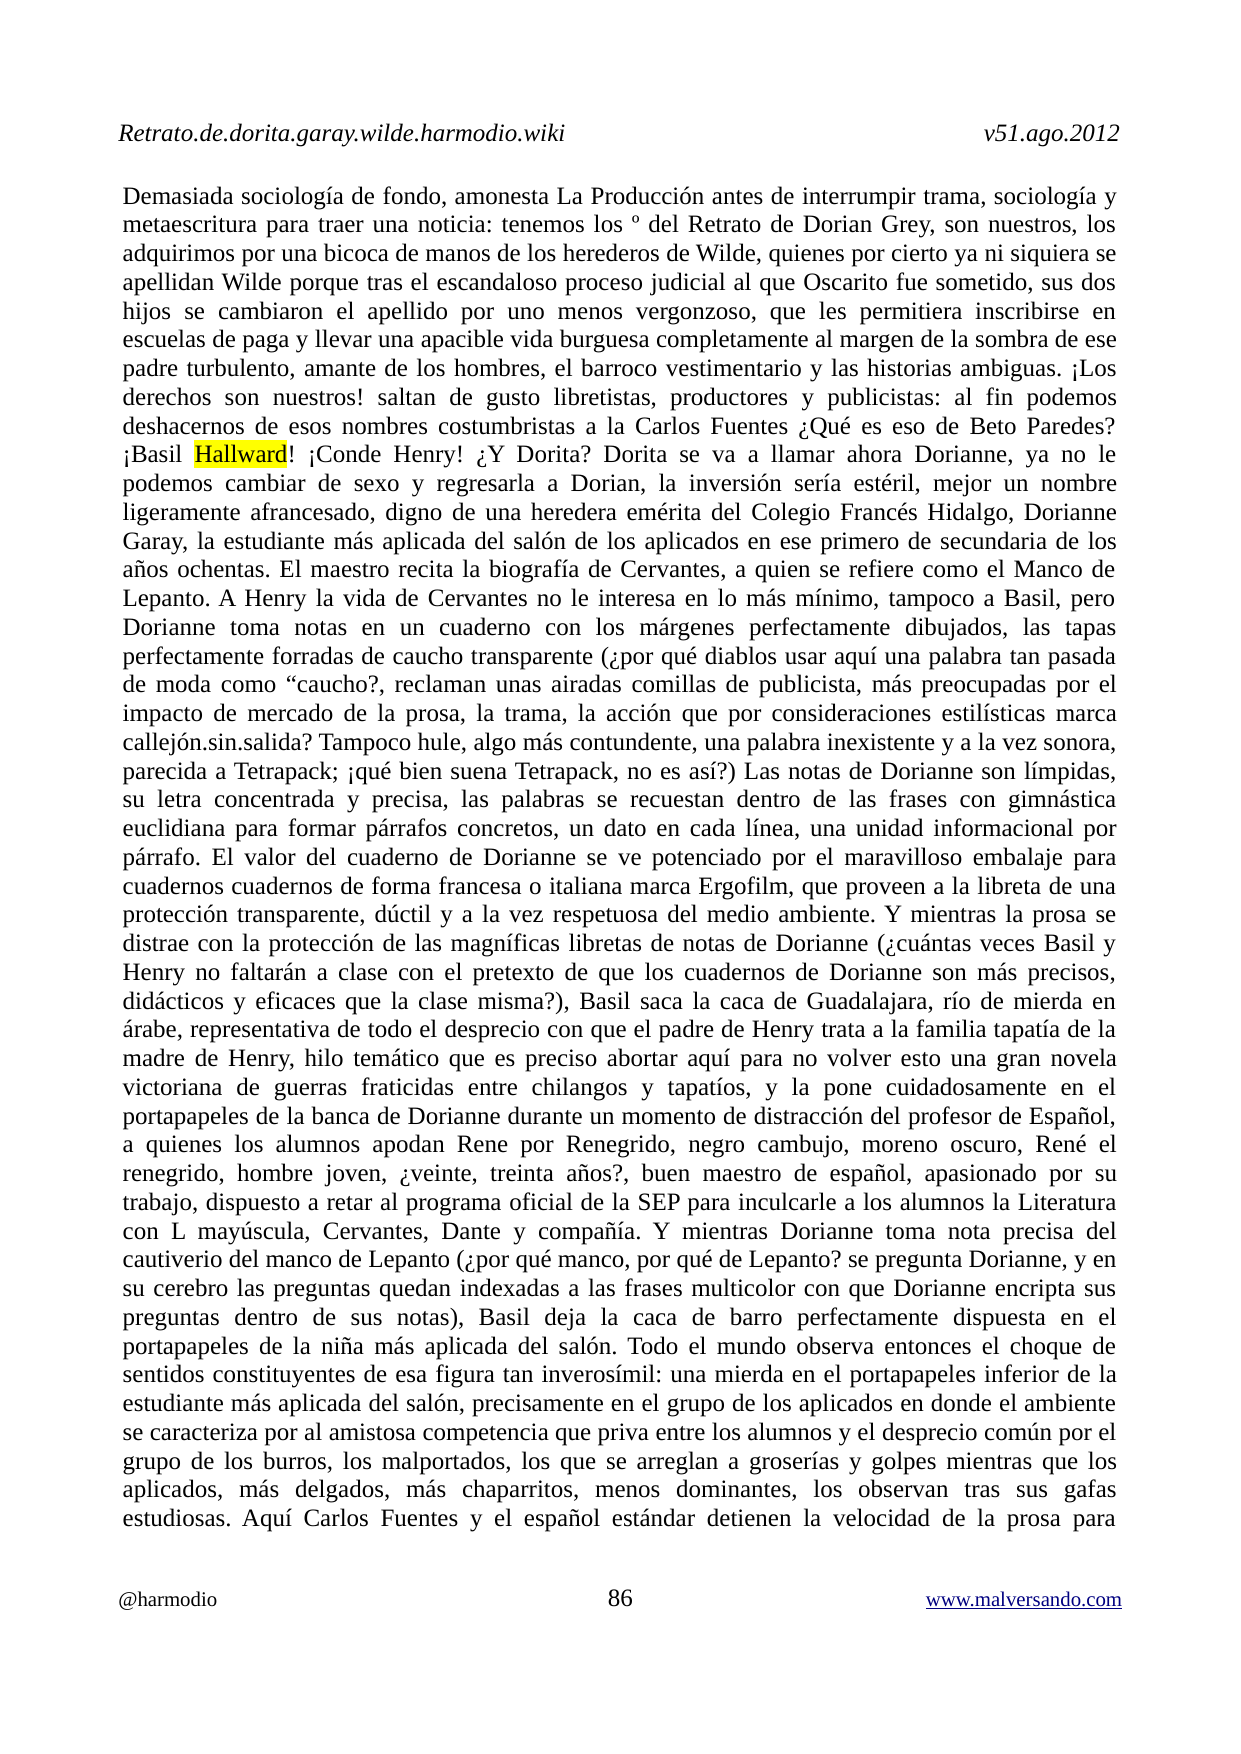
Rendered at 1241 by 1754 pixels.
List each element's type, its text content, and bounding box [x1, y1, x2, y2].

text Demasiada sociología de fondo, amonesta La Producción antes de interrumpir trama, sociología y metaescritura para traer una noticia: tenemos los º del Retrato de Dorian Grey, son nuestros, los adquirimos por una bicoca de manos de los herederos de Wilde, quienes por cierto ya ni siquiera se apellidan Wilde porque tras el escandaloso proceso judicial al que Oscarito fue sometido, sus dos hijos se cambiaron el apellido por uno menos vergonzoso, que les permitiera inscribirse en escuelas de paga y llevar una apacible vida burguesa completamente al margen de la sombra de ese padre turbulento, amante de los hombres, el barroco vestimentario y las historias ambiguas. ¡Los derechos son nuestros! saltan de gusto libretistas, productores y publicistas: al fin podemos deshacernos de esos nombres costumbristas a la Carlos Fuentes ¿Qué es eso de Beto Paredes? ¡Basil Hallward! ¡Conde Henry! ¿Y Dorita? Dorita se va a llamar ahora Dorianne, ya no le podemos cambiar de sexo y regresarla a Dorian, la inversión sería estéril, mejor un nombre ligeramente afrancesado, digno de una heredera emérita del Colegio Francés Hidalgo, Dorianne Garay, la estudiante más aplicada del salón de los aplicados en ese primero de secundaria de los años ochentas. El maestro recita la biografía de Cervantes, a quien se refiere como el Manco de Lepanto. A Henry la vida de Cervantes no le interesa en lo más mínimo, tampoco a Basil, pero Dorianne toma notas en un cuaderno con los márgenes perfectamente dibujados, las tapas perfectamente forradas de caucho transparente (¿por qué diablos usar aquí una palabra tan pasada de moda como “caucho?, reclaman unas airadas comillas de publicista, más preocupadas por el impacto de mercado de la prosa, la trama, la acción que por consideraciones estilísticas marca callejón.sin.salida? Tampoco hule, algo más contundente, una palabra inexistente y a la vez sonora, parecida a Tetrapack; ¡qué bien suena Tetrapack, no es así?) Las notas de Dorianne son límpidas, su letra concentrada y precisa, las palabras se recuestan dentro de las frases con gimnástica euclidiana para formar párrafos concretos, un dato en cada línea, una unidad informacional por párrafo. El valor del cuaderno de Dorianne se ve potenciado por el maravilloso embalaje para cuadernos cuadernos de forma francesa o italiana marca Ergofilm, que proveen a la libreta de una protección transparente, dúctil y a la vez respetuosa del medio ambiente. Y mientras la prosa se distrae con la protección de las magníficas libretas de notas de Dorianne (¿cuántas veces Basil y Henry no faltarán a clase con el pretexto de que los cuadernos de Dorianne son más precisos, didácticos y eficaces que la clase misma?), Basil saca la caca de Guadalajara, río de mierda en árabe, representativa de todo el desprecio con que el padre de Henry trata a la familia tapatía de la madre de Henry, hilo temático que es preciso abortar aquí para no volver esto una gran novela victoriana de guerras fraticidas entre chilangos y tapatíos, y la pone cuidadosamente en el portapapeles de la banca de Dorianne durante un momento de distracción del profesor de Español, a quienes los alumnos apodan Rene por Renegrido, negro cambujo, moreno oscuro, René el renegrido, hombre joven, ¿veinte, treinta años?, buen maestro de español, apasionado por su trabajo, dispuesto a retar al programa oficial de la SEP para inculcarle a los alumnos la Literatura con L mayúscula, Cervantes, Dante y compañía. Y mientras Dorianne toma nota precisa del cautiverio del manco de Lepanto (¿por qué manco, por qué de Lepanto? se pregunta Dorianne, y en su cerebro las preguntas quedan indexadas a las frases multicolor con que Dorianne encripta sus preguntas dentro de sus notas), Basil deja la caca de barro perfectamente dispuesta en el portapapeles de la niña más aplicada del salón. Todo el mundo observa entonces el choque de sentidos constituyentes de esa figura tan inverosímil: una mierda en el portapapeles inferior de la estudiante más aplicada del salón, precisamente en el grupo de los aplicados en donde el ambiente se caracteriza por al amistosa competencia que priva entre los alumnos y el desprecio común por el grupo de los burros, los malportados, los que se arreglan a groserías y golpes mientras que los aplicados, más delgados, más chaparritos, menos dominantes, los observan tras sus gafas estudiosas. Aquí Carlos Fuentes y el español estándar detienen la velocidad de la prosa para [118, 176, 1122, 1536]
